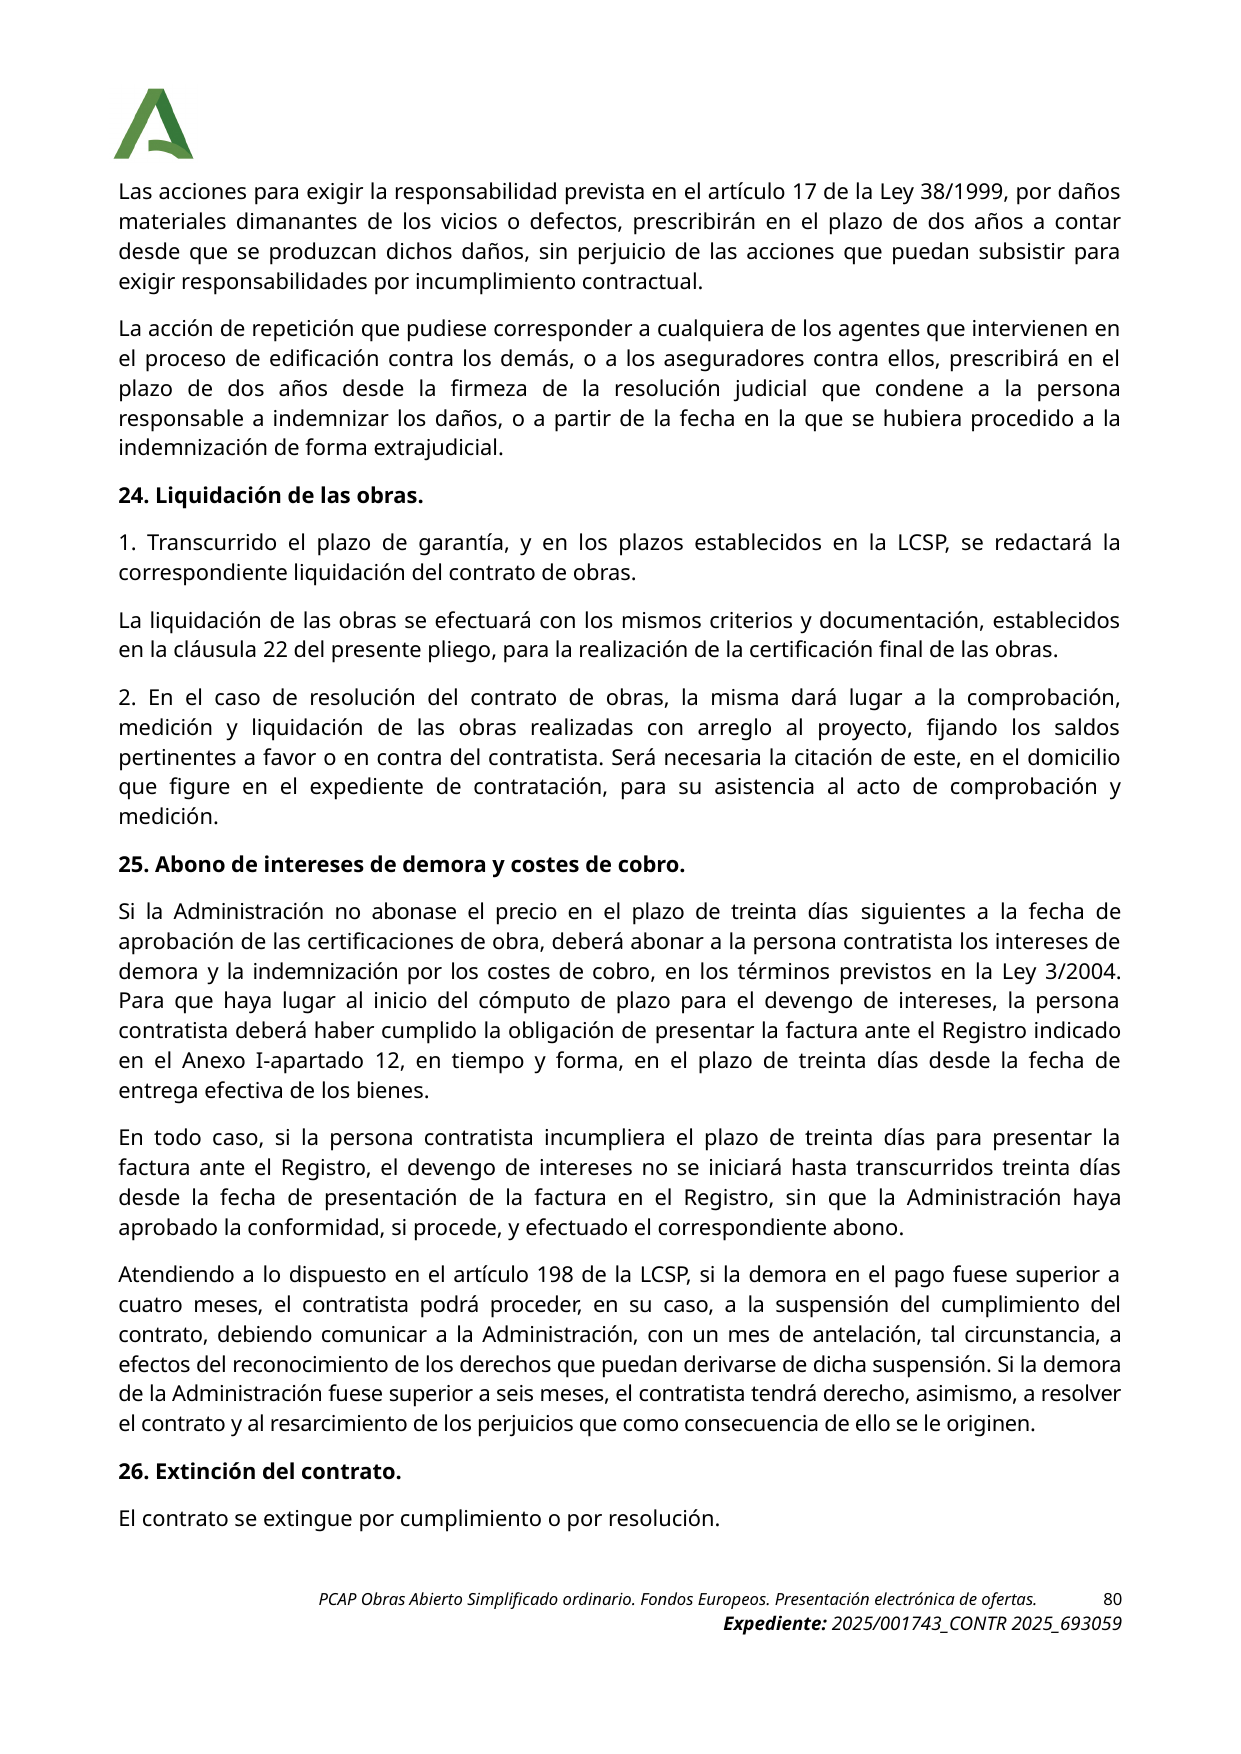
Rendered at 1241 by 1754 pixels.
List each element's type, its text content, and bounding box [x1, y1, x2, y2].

text Las acciones para exigir la responsabilidad prevista en el artículo 17 de la Ley 38/1999, por daños materiales dimanantes de los vicios o defectos, prescribirán en el plazo de dos años a contar desde que se produzcan dichos daños, sin perjuicio de las acciones que puedan subsistir para exigir responsabilidades por incumplimiento contractual. [118, 176, 1122, 296]
text Atendiendo a lo dispuesto en el artículo 198 de la LCSP, si la demora en el pago fuese superior a cuatro meses, el contratista podrá proceder, en su caso, a la suspensión del cumplimiento del contrato, debiendo comunicar a la Administración, con un mes de antelación, tal circunstancia, a efectos del reconocimiento de los derechos que puedan derivarse de dicha suspensión. Si la demora de la Administración fuese superior a seis meses, el contratista tendrá derecho, asimismo, a resolver el contrato y al resarcimiento de los perjuicios que como consecuencia de ello se le originen. [118, 1259, 1122, 1438]
subtitle 25. Abono de intereses de demora y costes de cobro. [118, 849, 1122, 878]
subtitle 26. Extinción del contrato. [118, 1456, 1122, 1486]
text 1. Transcurrido el plazo de garantía, y en los plazos establecidos en la LCSP, se redactará la correspondiente liquidación del contrato de obras. [118, 527, 1122, 587]
picture [109, 84, 198, 163]
text 2. En el caso de resolución del contrato de obras, la misma dará lugar a la comprobación, medición y liquidación de las obras realizadas con arreglo al proyecto, fijando los saldos pertinentes a favor o en contra del contratista. Será necesaria la citación de este, en el domicilio que figure en el expediente de contratación, para su asistencia al acto de comprobación y medición. [118, 682, 1122, 831]
text El contrato se extingue por cumplimiento o por resolución. [118, 1503, 1122, 1533]
text La liquidación de las obras se efectuará con los mismos criterios y documentación, establecidos en la cláusula 22 del presente pliego, para la realización de la certificación final de las obras. [118, 605, 1122, 664]
text En todo caso, si la persona contratista incumpliera el plazo de treinta días para presentar la factura ante el Registro, el devengo de intereses no se iniciará hasta transcurridos treinta días desde la fecha de presentación de la factura en el Registro, sin que la Administración haya aprobado la conformidad, si procede, y efectuado el correspondiente abono. [118, 1122, 1122, 1242]
text La acción de repetición que pudiese corresponder a cualquiera de los agentes que intervienen en el proceso de edificación contra los demás, o a los aseguradores contra ellos, prescribirá en el plazo de dos años desde la firmeza de la resolución judicial que condene a la persona responsable a indemnizar los daños, o a partir de la fecha en la que se hubiera procedido a la indemnización de forma extrajudicial. [118, 313, 1122, 462]
subtitle 24. Liquidación de las obras. [118, 480, 1122, 510]
text Si la Administración no abonase el precio en el plazo de treinta días siguientes a la fecha de aprobación de las certificaciones de obra, deberá abonar a la persona contratista los intereses de demora y la indemnización por los costes de cobro, en los términos previstos en la Ley 3/2004. Para que haya lugar al inicio del cómputo de plazo para el devengo de intereses, la persona contratista deberá haber cumplido la obligación de presentar la factura ante el Registro indicado en el Anexo I-apartado 12, en tiempo y forma, en el plazo de treinta días desde la fecha de entrega efectiva de los bienes. [118, 896, 1122, 1105]
